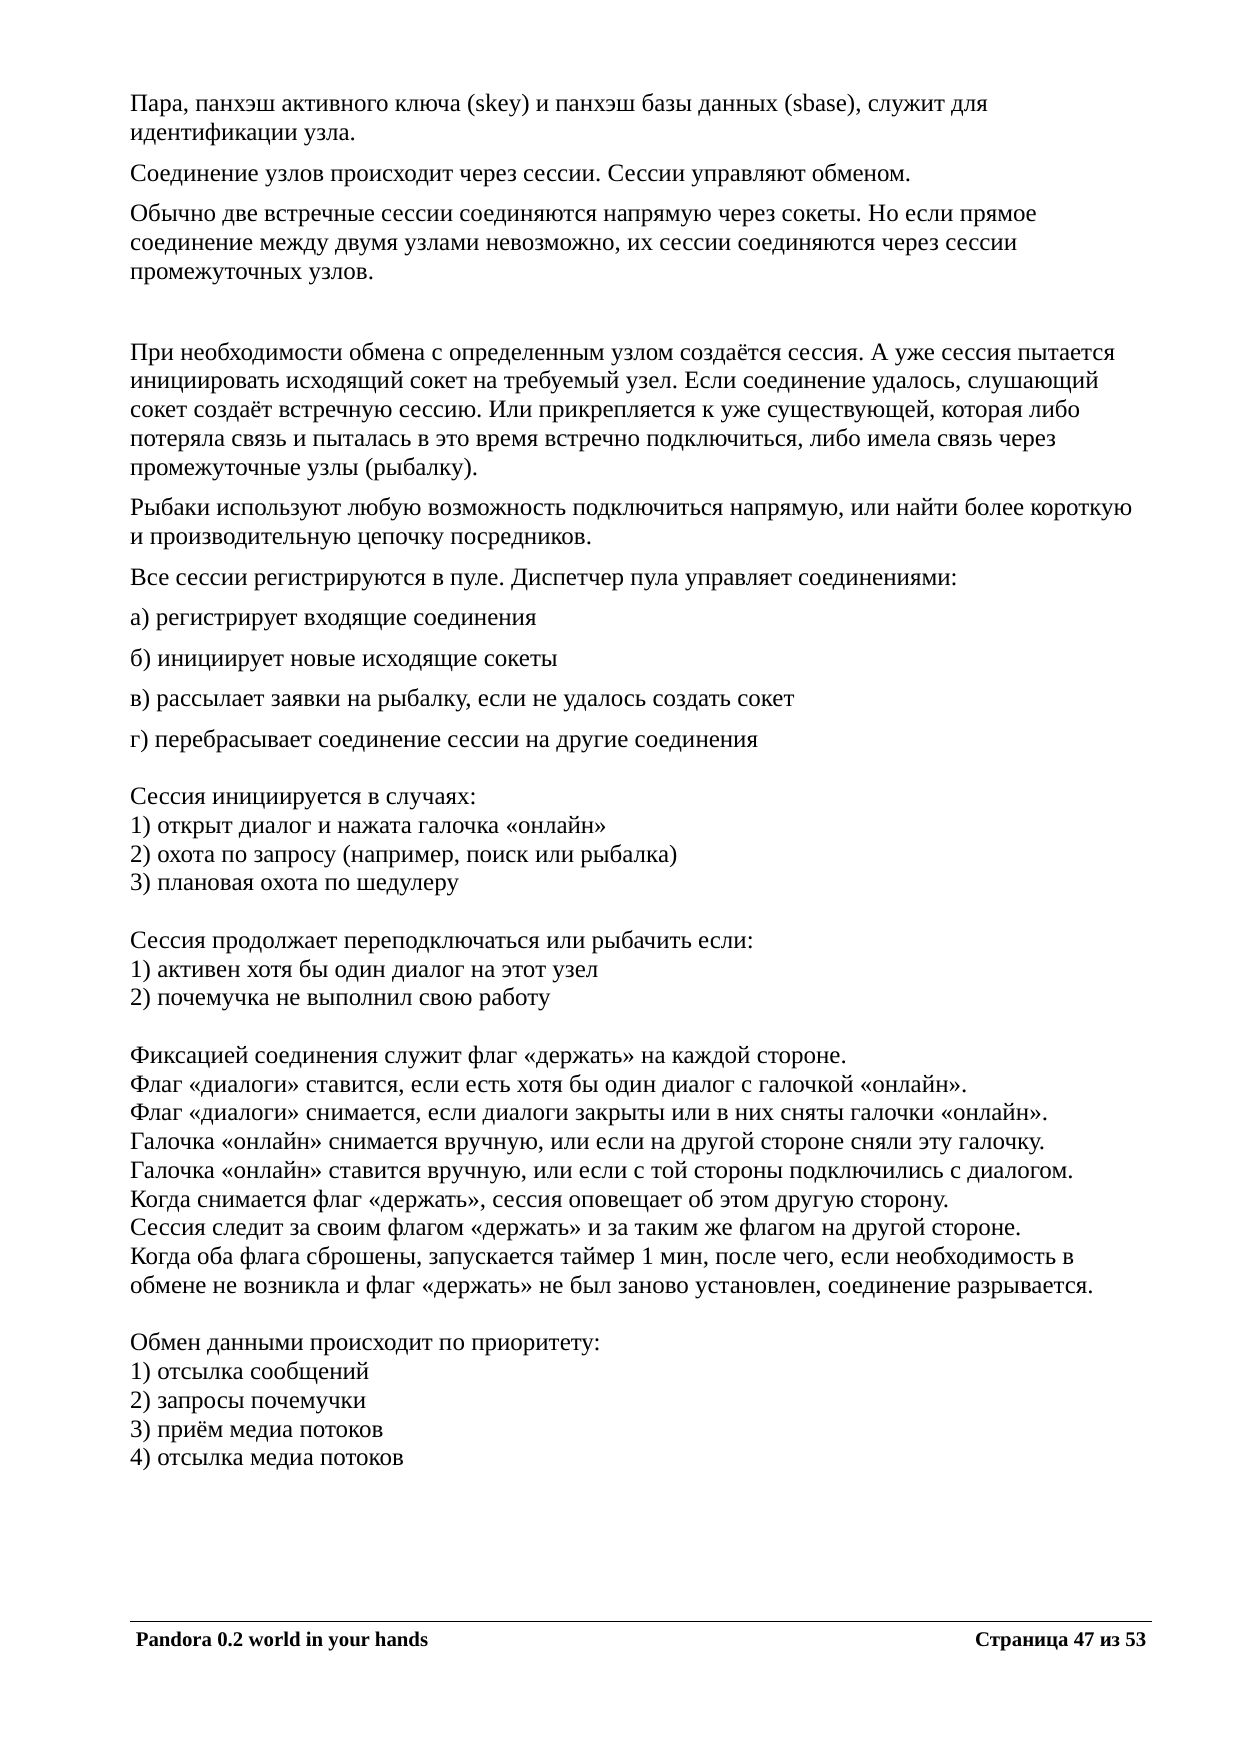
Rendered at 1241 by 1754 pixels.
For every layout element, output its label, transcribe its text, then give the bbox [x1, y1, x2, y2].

text Все сессии регистрируются в пуле. Диспетчер пула управляет соединениями: [130, 562, 1152, 590]
text Галочка «онлайн» снимается вручную, или если на другой стороне сняли эту галочку. [130, 1126, 1152, 1155]
text Пара, панхэш активного ключа (skey) и панхэш базы данных (sbase), служит для идентификации узла. [130, 88, 1152, 146]
text Сессия следит за своим флагом «держать» и за таким же флагом на другой стороне. [130, 1212, 1152, 1241]
text б) инициирует новые исходящие сокеты [130, 643, 1152, 671]
text Соединение узлов происходит через сессии. Сессии управляют обменом. [130, 158, 1152, 187]
text Обычно две встречные сессии соединяются напрямую через сокеты. Но если прямое соединение между двумя узлами невозможно, их сессии соединяются через сессии промежуточных узлов. [130, 198, 1152, 284]
text 1) активен хотя бы один диалог на этот узел [130, 954, 1152, 982]
text Рыбаки используют любую возможность подключиться напрямую, или найти более короткую и производительную цепочку посредников. [130, 492, 1152, 550]
text Фиксацией соединения служит флаг «держать» на каждой стороне. [130, 1040, 1152, 1069]
text 1) открыт диалог и нажата галочка «онлайн» [130, 810, 1152, 839]
text г) перебрасывает соединение сессии на другие соединения [130, 724, 1152, 752]
text Флаг «диалоги» снимается, если диалоги закрыты или в них сняты галочки «онлайн». [130, 1097, 1152, 1126]
text 2) запросы почемучки [130, 1385, 1152, 1414]
text в) рассылает заявки на рыбалку, если не удалось создать сокет [130, 683, 1152, 712]
text Когда снимается флаг «держать», сессия оповещает об этом другую сторону. [130, 1184, 1152, 1212]
text Галочка «онлайн» ставится вручную, или если с той стороны подключились с диалогом. [130, 1155, 1152, 1184]
text 3) плановая охота по шедулеру [130, 867, 1152, 896]
text Флаг «диалоги» ставится, если есть хотя бы один диалог с галочкой «онлайн». [130, 1069, 1152, 1097]
text 2) охота по запросу (например, поиск или рыбалка) [130, 839, 1152, 867]
text Сессия продолжает переподключаться или рыбачить если: [130, 925, 1152, 954]
text Когда оба флага сброшены, запускается таймер 1 мин, после чего, если необходимость в обмене не возникла и флаг «держать» не был заново установлен, соединение разрывается. [130, 1241, 1152, 1299]
text 2) почемучка не выполнил свою работу [130, 982, 1152, 1011]
text Обмен данными происходит по приоритету: [130, 1327, 1152, 1356]
text Сессия инициируется в случаях: [130, 781, 1152, 810]
text 3) приём медиа потоков [130, 1414, 1152, 1442]
text а) регистрирует входящие соединения [130, 602, 1152, 631]
text 4) отсылка медиа потоков [130, 1442, 1152, 1471]
text При необходимости обмена с определенным узлом создаётся сессия. А уже сессия пытается инициировать исходящий сокет на требуемый узел. Если соединение удалось, слушающий сокет создаёт встречную сессию. Или прикрепляется к уже существующей, которая либо потеряла связь и пыталась в это время встречно подключиться, либо имела связь через промежуточные узлы (рыбалку). [130, 337, 1152, 481]
text 1) отсылка сообщений [130, 1356, 1152, 1385]
